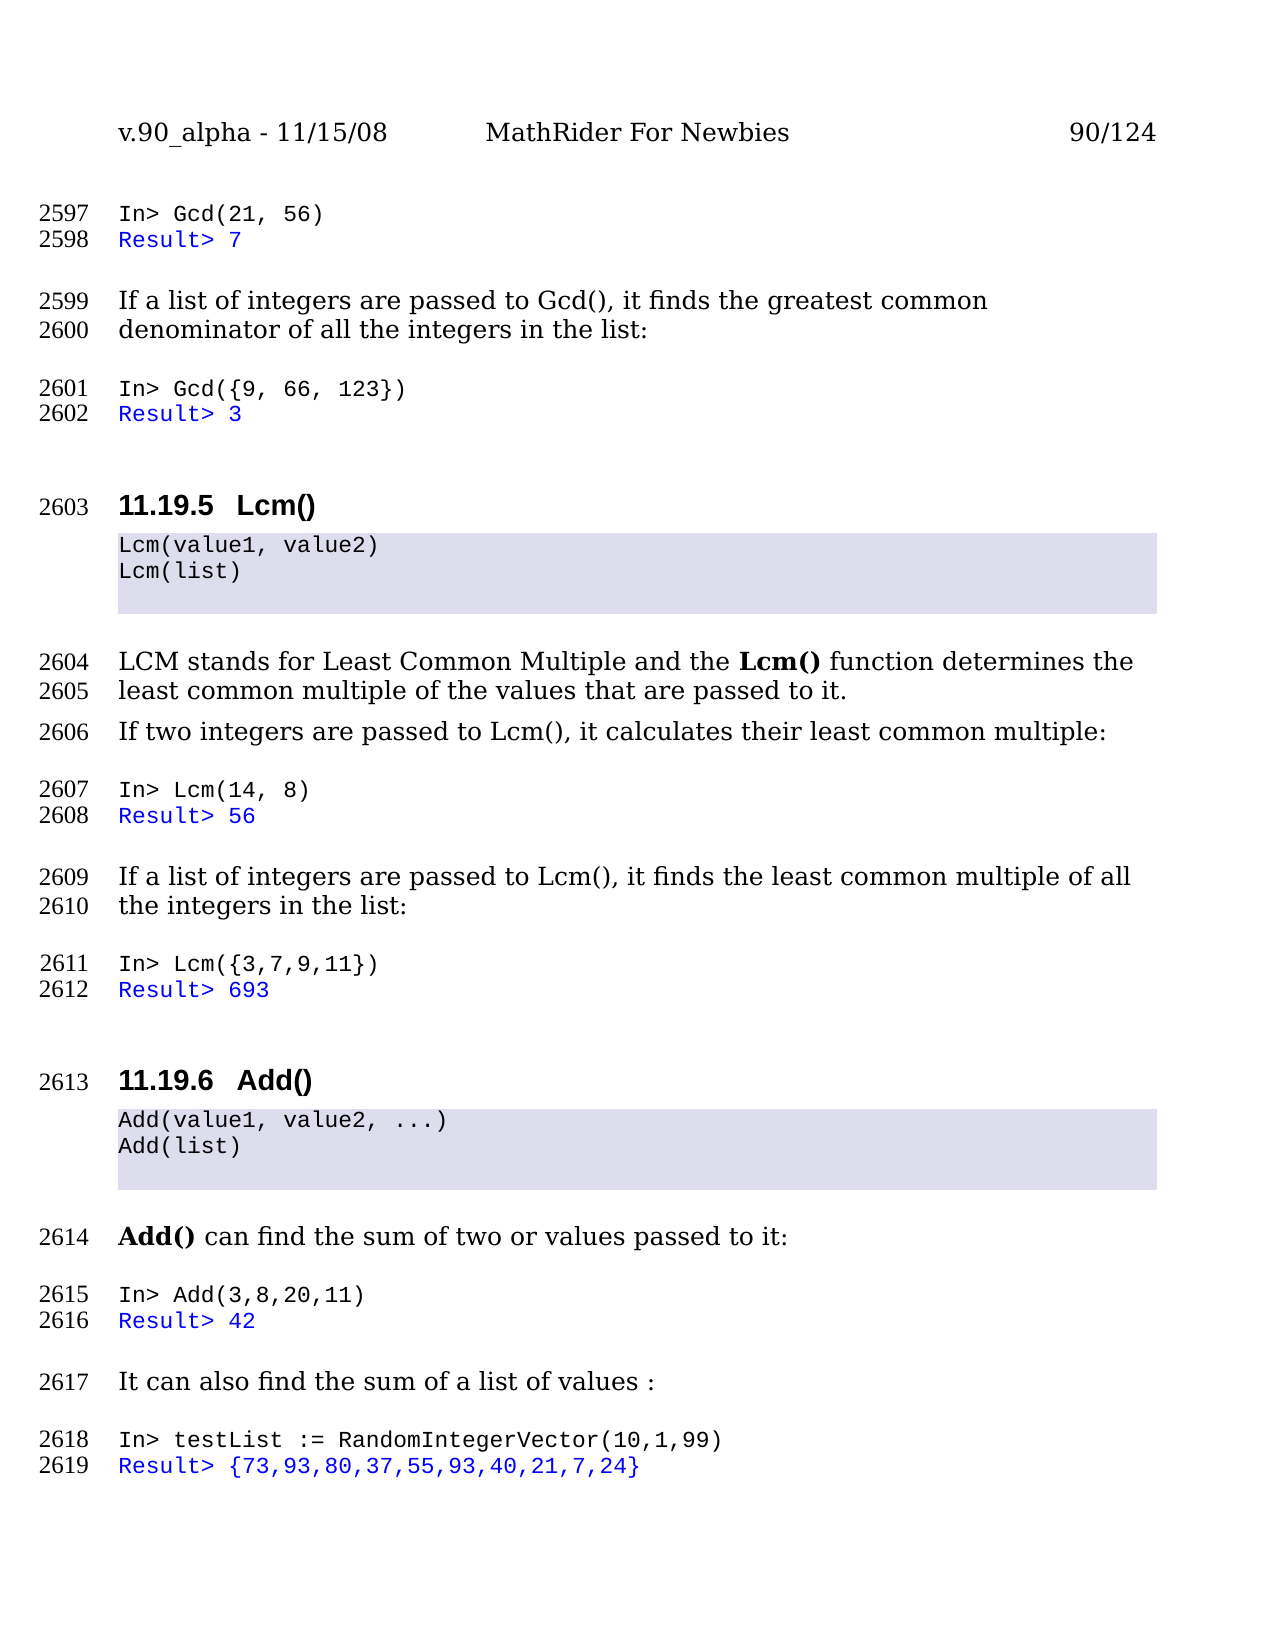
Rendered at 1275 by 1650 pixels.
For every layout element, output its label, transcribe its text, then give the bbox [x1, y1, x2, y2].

text If a list of integers are passed to Gcd(), it finds the greatest common denominator of all the integers in the list: [118, 287, 1157, 345]
text Result> 56 [118, 804, 1157, 830]
text Result> {73,93,80,37,55,93,40,21,7,24} [118, 1454, 1157, 1480]
table_header Lcm(value1, value2) Lcm(list) [118, 533, 1157, 614]
text If a list of integers are passed to Lcm(), it finds the least common multiple of all the integers in the list: [118, 862, 1157, 921]
text Result> 7 [118, 229, 1157, 254]
text It can also find the sum of a list of values : [118, 1367, 1157, 1397]
text In> Lcm({3,7,9,11}) [118, 952, 1157, 978]
text Result> 42 [118, 1309, 1157, 1335]
text In> testList := RandomIntegerVector(10,1,99) [118, 1428, 1157, 1454]
subtitle Add() [118, 1063, 1157, 1097]
text If two integers are passed to Lcm(), it calculates their least common multiple: [118, 717, 1157, 746]
table_header Add(value1, value2, ...) Add(list) [118, 1109, 1157, 1190]
text LCM stands for Least Common Multiple and the Lcm() function determines the least common multiple of the values that are passed to it. [118, 647, 1157, 705]
text In> Gcd({9, 66, 123}) [118, 377, 1157, 403]
text In> Lcm(14, 8) [118, 778, 1157, 804]
text Result> 693 [118, 978, 1157, 1004]
subtitle Lcm() [118, 488, 1157, 521]
text Result> 3 [118, 403, 1157, 429]
text In> Gcd(21, 56) [118, 203, 1157, 229]
text Add() can find the sum of two or values passed to it: [118, 1222, 1157, 1252]
text In> Add(3,8,20,11) [118, 1283, 1157, 1309]
